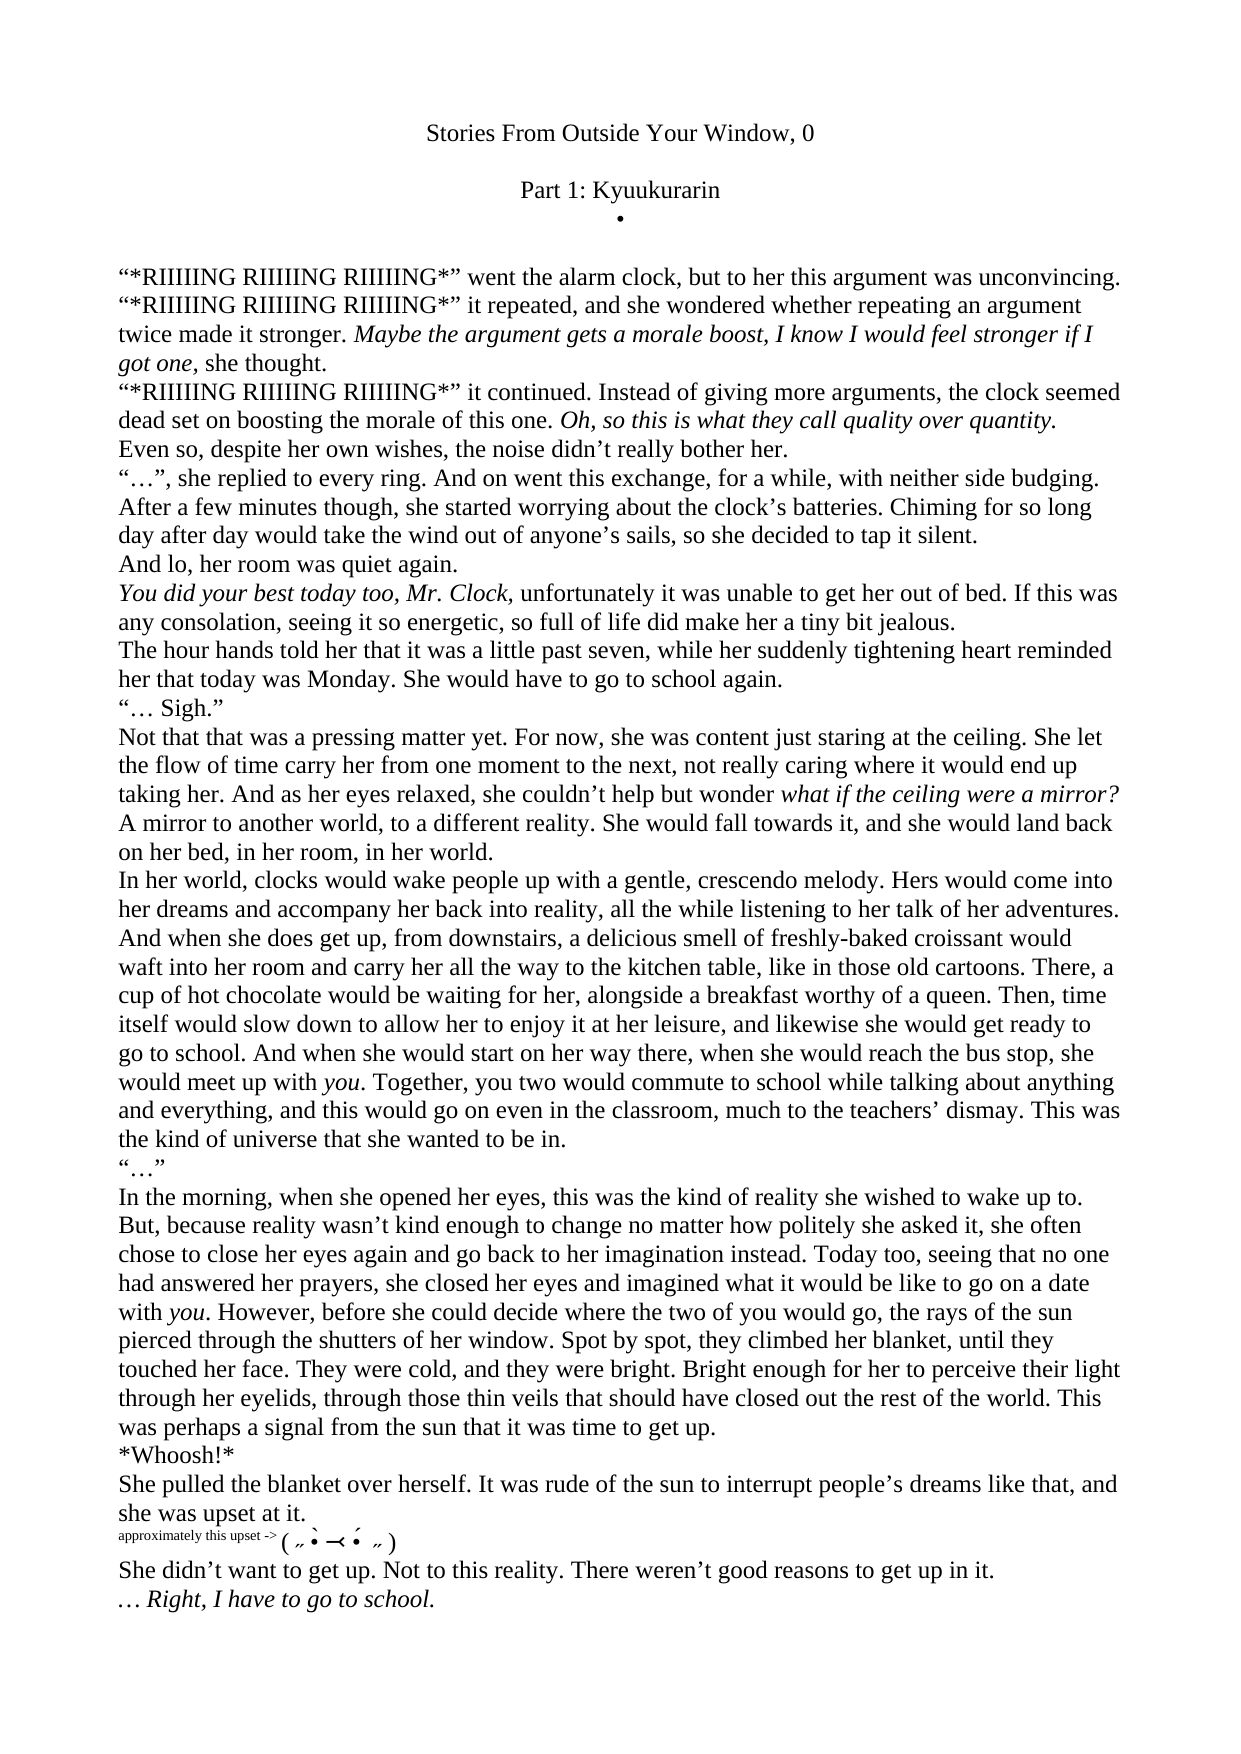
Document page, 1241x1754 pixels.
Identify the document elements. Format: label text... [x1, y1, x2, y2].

text “*RIIIIING RIIIIING RIIIIING*” it repeated, and she wondered whether repeating an argument twice made it stronger. Maybe the argument gets a morale boost, I know I would feel stronger if I got one, she thought. [118, 291, 1122, 377]
text Even so, despite her own wishes, the noise didn’t really bother her. [118, 434, 1122, 463]
text And when she does get up, from downstairs, a delicious smell of freshly-baked croissant would waft into her room and carry her all the way to the kitchen table, like in those old cartoons. There, a cup of hot chocolate would be waiting for her, alongside a breakfast worthy of a queen. Then, time itself would slow down to allow her to enjoy it at her leisure, and likewise she would get ready to go to school. And when she would start on her way there, when she would reach the bus stop, she would meet up with you. Together, you two would commute to school while talking about anything and everything, and this would go on even in the classroom, much to the teachers’ dismay. This was the kind of universe that she wanted to be in. [118, 923, 1122, 1153]
text And lo, her room was quiet again. [118, 549, 1122, 578]
text approximately this upset -> ( ˶ •̀ ⤙ •́ ˶ ) [118, 1527, 1122, 1556]
text • [118, 204, 1122, 233]
text Stories From Outside Your Window, 0 [118, 118, 1122, 147]
text *Whoosh!* [118, 1441, 1122, 1469]
text In her world, clocks would wake people up with a gentle, crescendo melody. Hers would come into her dreams and accompany her back into reality, all the while listening to her talk of her adventures. [118, 866, 1122, 923]
text The hour hands told her that it was a little past seven, while her suddenly tightening heart reminded her that today was Monday. She would have to go to school again. [118, 636, 1122, 693]
text “… Sigh.” [118, 693, 1122, 722]
text Not that that was a pressing matter yet. For now, she was content just staring at the ceiling. She let the flow of time carry her from one moment to the next, not really caring where it would end up taking her. And as her eyes relaxed, she couldn’t help but wonder what if the ceiling were a mirror? A mirror to another world, to a different reality. She would fall towards it, and she would land back on her bed, in her room, in her world. [118, 722, 1122, 866]
text “*RIIIIING RIIIIING RIIIIING*” went the alarm clock, but to her this argument was unconvincing. [118, 262, 1122, 291]
text … Right, I have to go to school. [118, 1584, 1122, 1613]
text She didn’t want to get up. Not to this reality. There weren’t good reasons to get up in it. [118, 1556, 1122, 1584]
text In the morning, when she opened her eyes, this was the kind of reality she wished to wake up to. But, because reality wasn’t kind enough to change no matter how politely she asked it, she often chose to close her eyes again and go back to her imagination instead. Today too, seeing that no one had answered her prayers, she closed her eyes and imagined what it would be like to go on a date with you. However, before she could decide where the two of you would go, the rays of the sun pierced through the shutters of her window. Spot by spot, they climbed her blanket, until they touched her face. They were cold, and they were bright. Bright enough for her to perceive their light through her eyelids, through those thin veils that should have closed out the rest of the world. This was perhaps a signal from the sun that it was time to get up. [118, 1182, 1122, 1441]
text Part 1: Kyuukurarin [118, 176, 1122, 204]
text You did your best today too, Mr. Clock, unfortunately it was unable to get her out of bed. If this was any consolation, seeing it so energetic, so full of life did make her a tiny bit jealous. [118, 578, 1122, 636]
text “…”, she replied to every ring. And on went this exchange, for a while, with neither side budging. After a few minutes though, she started worrying about the clock’s batteries. Chiming for so long day after day would take the wind out of anyone’s sails, so she decided to tap it silent. [118, 463, 1122, 549]
text “…” [118, 1153, 1122, 1182]
text “*RIIIIING RIIIIING RIIIIING*” it continued. Instead of giving more arguments, the clock seemed dead set on boosting the morale of this one. Oh, so this is what they call quality over quantity. [118, 377, 1122, 434]
text She pulled the blanket over herself. It was rude of the sun to interrupt people’s dreams like that, and she was upset at it. [118, 1469, 1122, 1527]
